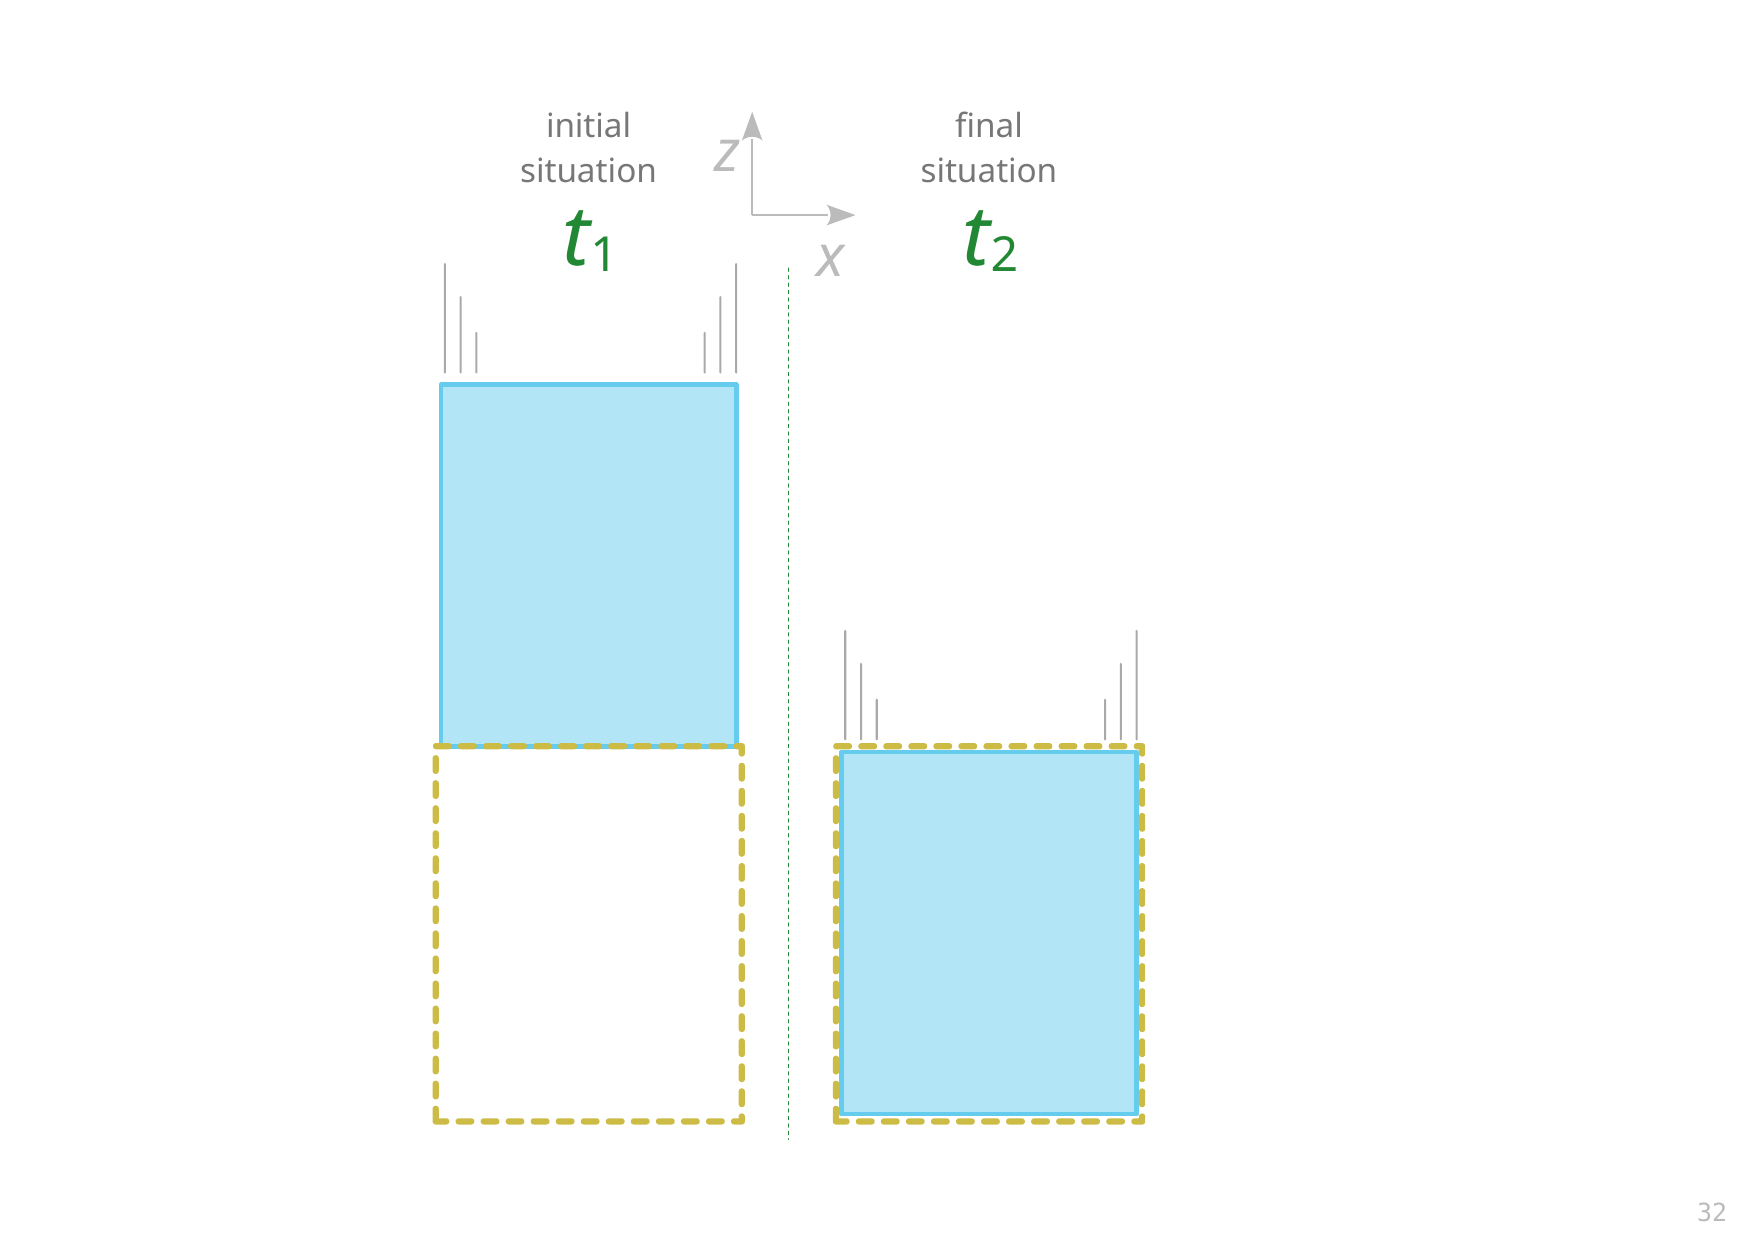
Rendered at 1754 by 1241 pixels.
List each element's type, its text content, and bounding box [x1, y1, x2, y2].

text_box [1138, 1013, 1146, 1033]
text_box [432, 905, 439, 925]
text_box [1138, 837, 1146, 857]
text_box [432, 980, 439, 1000]
text_box [432, 855, 439, 875]
text_box [432, 755, 439, 774]
text_box [832, 805, 840, 825]
text_box [981, 1118, 1000, 1125]
text_box [1138, 1063, 1146, 1083]
text_box [958, 743, 978, 750]
text_box [1081, 1118, 1101, 1125]
text_box [832, 780, 840, 800]
text_box [855, 1118, 875, 1125]
text_box [432, 384, 745, 757]
text_box x [802, 206, 862, 281]
text_box [880, 1118, 900, 1125]
text_box [832, 1030, 840, 1050]
text_box [955, 1118, 975, 1125]
text_box [1031, 1118, 1050, 1125]
text_box [505, 1118, 525, 1125]
text_box [908, 743, 928, 750]
text_box [933, 743, 953, 750]
text_box [680, 1118, 700, 1125]
text_box [832, 1055, 840, 1075]
text_box [432, 1030, 439, 1050]
text_box final situation [909, 94, 1069, 176]
text_box [1131, 1113, 1146, 1125]
text_box [883, 743, 903, 750]
text_box [738, 1013, 745, 1033]
text_box [738, 888, 745, 907]
text_box [1138, 963, 1146, 983]
text_box [432, 880, 439, 900]
text_box [1138, 988, 1146, 1008]
text_box [1006, 1118, 1025, 1125]
text_box [832, 855, 840, 875]
text_box [630, 1118, 650, 1125]
text_box [832, 1005, 840, 1025]
text_box [432, 1080, 439, 1100]
text_box [833, 743, 853, 750]
text_box [738, 1063, 745, 1083]
text_box [832, 1080, 840, 1100]
text_box [705, 1118, 725, 1125]
text_box [480, 1118, 500, 1125]
text_box [432, 1005, 439, 1025]
text_box [832, 980, 840, 1000]
text_box [832, 905, 840, 925]
text_box [832, 755, 840, 775]
text_box [730, 1113, 745, 1125]
text_box t1 [547, 176, 630, 267]
text_box [580, 1118, 600, 1125]
text_box [738, 837, 745, 857]
text_box [1058, 743, 1078, 750]
text_box [1138, 787, 1146, 807]
text_box t2 [948, 176, 1030, 267]
text_box [1138, 863, 1146, 882]
text_box [738, 762, 745, 782]
text_box [738, 812, 745, 832]
text_box [832, 930, 840, 950]
text_box [1033, 743, 1053, 750]
text_box [1083, 743, 1103, 750]
text_box [858, 743, 878, 750]
text_box [1108, 743, 1128, 750]
text_box initial situation [509, 94, 669, 176]
text_box [655, 1118, 675, 1125]
text_box [738, 787, 745, 807]
text_box z [699, 102, 755, 176]
text_box [530, 1118, 550, 1125]
text_box [432, 1105, 450, 1125]
text_box [930, 1118, 950, 1125]
text_box [738, 862, 745, 882]
text_box [432, 930, 439, 950]
text_box [432, 955, 439, 975]
text_box [738, 913, 745, 932]
text_box [1138, 888, 1146, 907]
text_box [432, 830, 439, 850]
text_box [841, 752, 1137, 1115]
text_box [738, 938, 745, 957]
text_box [432, 780, 439, 800]
text_box [1138, 812, 1146, 832]
text_box [1138, 762, 1146, 782]
text_box [1138, 938, 1146, 957]
text_box [738, 1038, 745, 1058]
text_box [1138, 913, 1146, 932]
text_box [1133, 743, 1146, 757]
text_box [832, 1105, 850, 1125]
text_box [905, 1118, 925, 1125]
text_box [1138, 1088, 1146, 1108]
text_box [555, 1118, 575, 1125]
text_box [1106, 1118, 1126, 1125]
text_box [738, 963, 745, 982]
text_box [432, 805, 439, 825]
text_box [432, 1055, 439, 1075]
text_box [983, 743, 1003, 750]
text_box [738, 1088, 745, 1108]
text_box [455, 1118, 475, 1125]
text_box [1008, 743, 1028, 750]
text_box [1056, 1118, 1075, 1125]
text_box [1138, 1038, 1146, 1058]
text_box [738, 988, 745, 1008]
text_box [832, 830, 840, 850]
text_box [832, 955, 840, 975]
text_box [832, 880, 840, 900]
text_box [605, 1118, 625, 1125]
